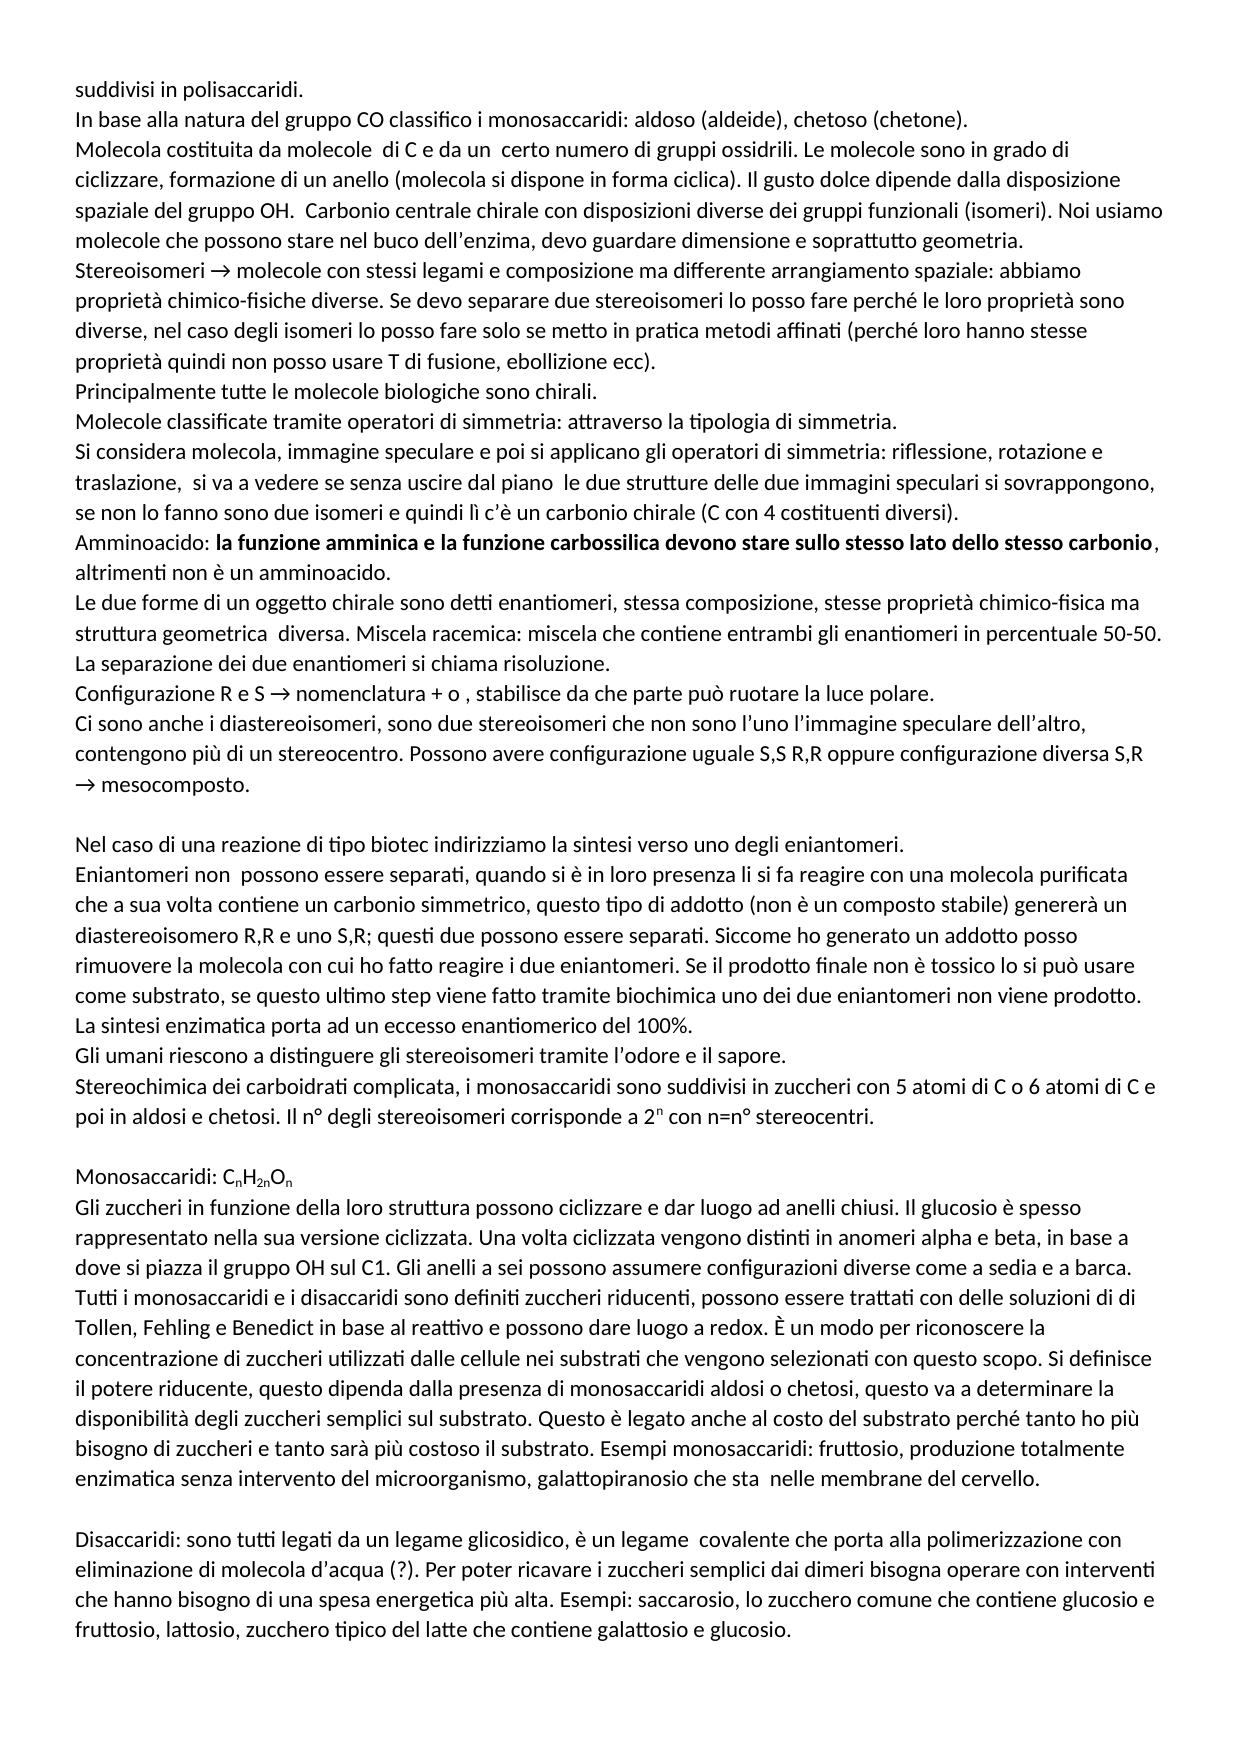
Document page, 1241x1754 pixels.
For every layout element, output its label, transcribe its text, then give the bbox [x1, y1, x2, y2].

text suddivisi in polisaccaridi. In base alla natura del gruppo CO classifico i monosaccaridi: aldoso (aldeide), chetoso (chetone). Molecola costituita da molecole di C e da un certo numero di gruppi ossidrili. Le molecole sono in grado di ciclizzare, formazione di un anello (molecola si dispone in forma ciclica). Il gusto dolce dipende dalla disposizione spaziale del gruppo OH. Carbonio centrale chirale con disposizioni diverse dei gruppi funzionali (isomeri). Noi usiamo molecole che possono stare nel buco dell’enzima, devo guardare dimensione e soprattutto geometria. Stereoisomeri → molecole con stessi legami e composizione ma differente arrangiamento spaziale: abbiamo proprietà chimico-fisiche diverse. Se devo separare due stereoisomeri lo posso fare perché le loro proprietà sono diverse, nel caso degli isomeri lo posso fare solo se metto in pratica metodi affinati (perché loro hanno stesse proprietà quindi non posso usare T di fusione, ebollizione ecc). Principalmente tutte le molecole biologiche sono chirali. Molecole classificate tramite operatori di simmetria: attraverso la tipologia di simmetria. Si considera molecola, immagine speculare e poi si applicano gli operatori di simmetria: riflessione, rotazione e traslazione, si va a vedere se senza uscire dal piano le due strutture delle due immagini speculari si sovrappongono, se non lo fanno sono due isomeri e quindi lì c’è un carbonio chirale (C con 4 costituenti diversi). Amminoacido: la funzione amminica e la funzione carbossilica devono stare sullo stesso lato dello stesso carbonio, altrimenti non è un amminoacido. Le due forme di un oggetto chirale sono detti enantiomeri, stessa composizione, stesse proprietà chimico-fisica ma struttura geometrica diversa. Miscela racemica: miscela che contiene entrambi gli enantiomeri in percentuale 50-50. La separazione dei due enantiomeri si chiama risoluzione. Configurazione R e S → nomenclatura + o , stabilisce da che parte può ruotare la luce polare. Ci sono anche i diastereoisomeri, sono due stereoisomeri che non sono l’uno l’immagine speculare dell’altro, contengono più di un stereocentro. Possono avere configurazione uguale S,S R,R oppure configurazione diversa S,R → mesocomposto. Nel caso di una reazione di tipo biotec indirizziamo la sintesi verso uno degli eniantomeri. Eniantomeri non possono essere separati, quando si è in loro presenza li si fa reagire con una molecola purificata che a sua volta contiene un carbonio simmetrico, questo tipo di addotto (non è un composto stabile) genererà un diastereoisomero R,R e uno S,R; questi due possono essere separati. Siccome ho generato un addotto posso rimuovere la molecola con cui ho fatto reagire i due eniantomeri. Se il prodotto finale non è tossico lo si può usare come substrato, se questo ultimo step viene fatto tramite biochimica uno dei due eniantomeri non viene prodotto. La sintesi enzimatica porta ad un eccesso enantiomerico del 100%. Gli umani riescono a distinguere gli stereoisomeri tramite l’odore e il sapore. Stereochimica dei carboidrati complicata, i monosaccaridi sono suddivisi in zuccheri con 5 atomi di C o 6 atomi di C e poi in aldosi e chetosi. Il n° degli stereoisomeri corrisponde a 2n con n=n° stereocentri. Monosaccaridi: CnH2nOn Gli zuccheri in funzione della loro struttura possono ciclizzare e dar luogo ad anelli chiusi. Il glucosio è spesso rappresentato nella sua versione ciclizzata. Una volta ciclizzata vengono distinti in anomeri alpha e beta, in base a dove si piazza il gruppo OH sul C1. Gli anelli a sei possono assumere configurazioni diverse come a sedia e a barca. Tutti i monosaccaridi e i disaccaridi sono definiti zuccheri riducenti, possono essere trattati con delle soluzioni di di Tollen, Fehling e Benedict in base al reattivo e possono dare luogo a redox. È un modo per riconoscere la concentrazione di zuccheri utilizzati dalle cellule nei substrati che vengono selezionati con questo scopo. Si definisce il potere riducente, questo dipenda dalla presenza di monosaccaridi aldosi o chetosi, questo va a determinare la disponibilità degli zuccheri semplici sul substrato. Questo è legato anche al costo del substrato perché tanto ho più bisogno di zuccheri e tanto sarà più costoso il substrato. Esempi monosaccaridi: fruttosio, produzione totalmente enzimatica senza intervento del microorganismo, galattopiranosio che sta nelle membrane del cervello. Disaccaridi: sono tutti legati da un legame glicosidico, è un legame covalente che porta alla polimerizzazione con eliminazione di molecola d’acqua (?). Per poter ricavare i zuccheri semplici dai dimeri bisogna operare con interventi che hanno bisogno di una spesa energetica più alta. Esempi: saccarosio, lo zucchero comune che contiene glucosio e fruttosio, lattosio, zucchero tipico del latte che contiene galattosio e glucosio. [75, 75, 1165, 1674]
